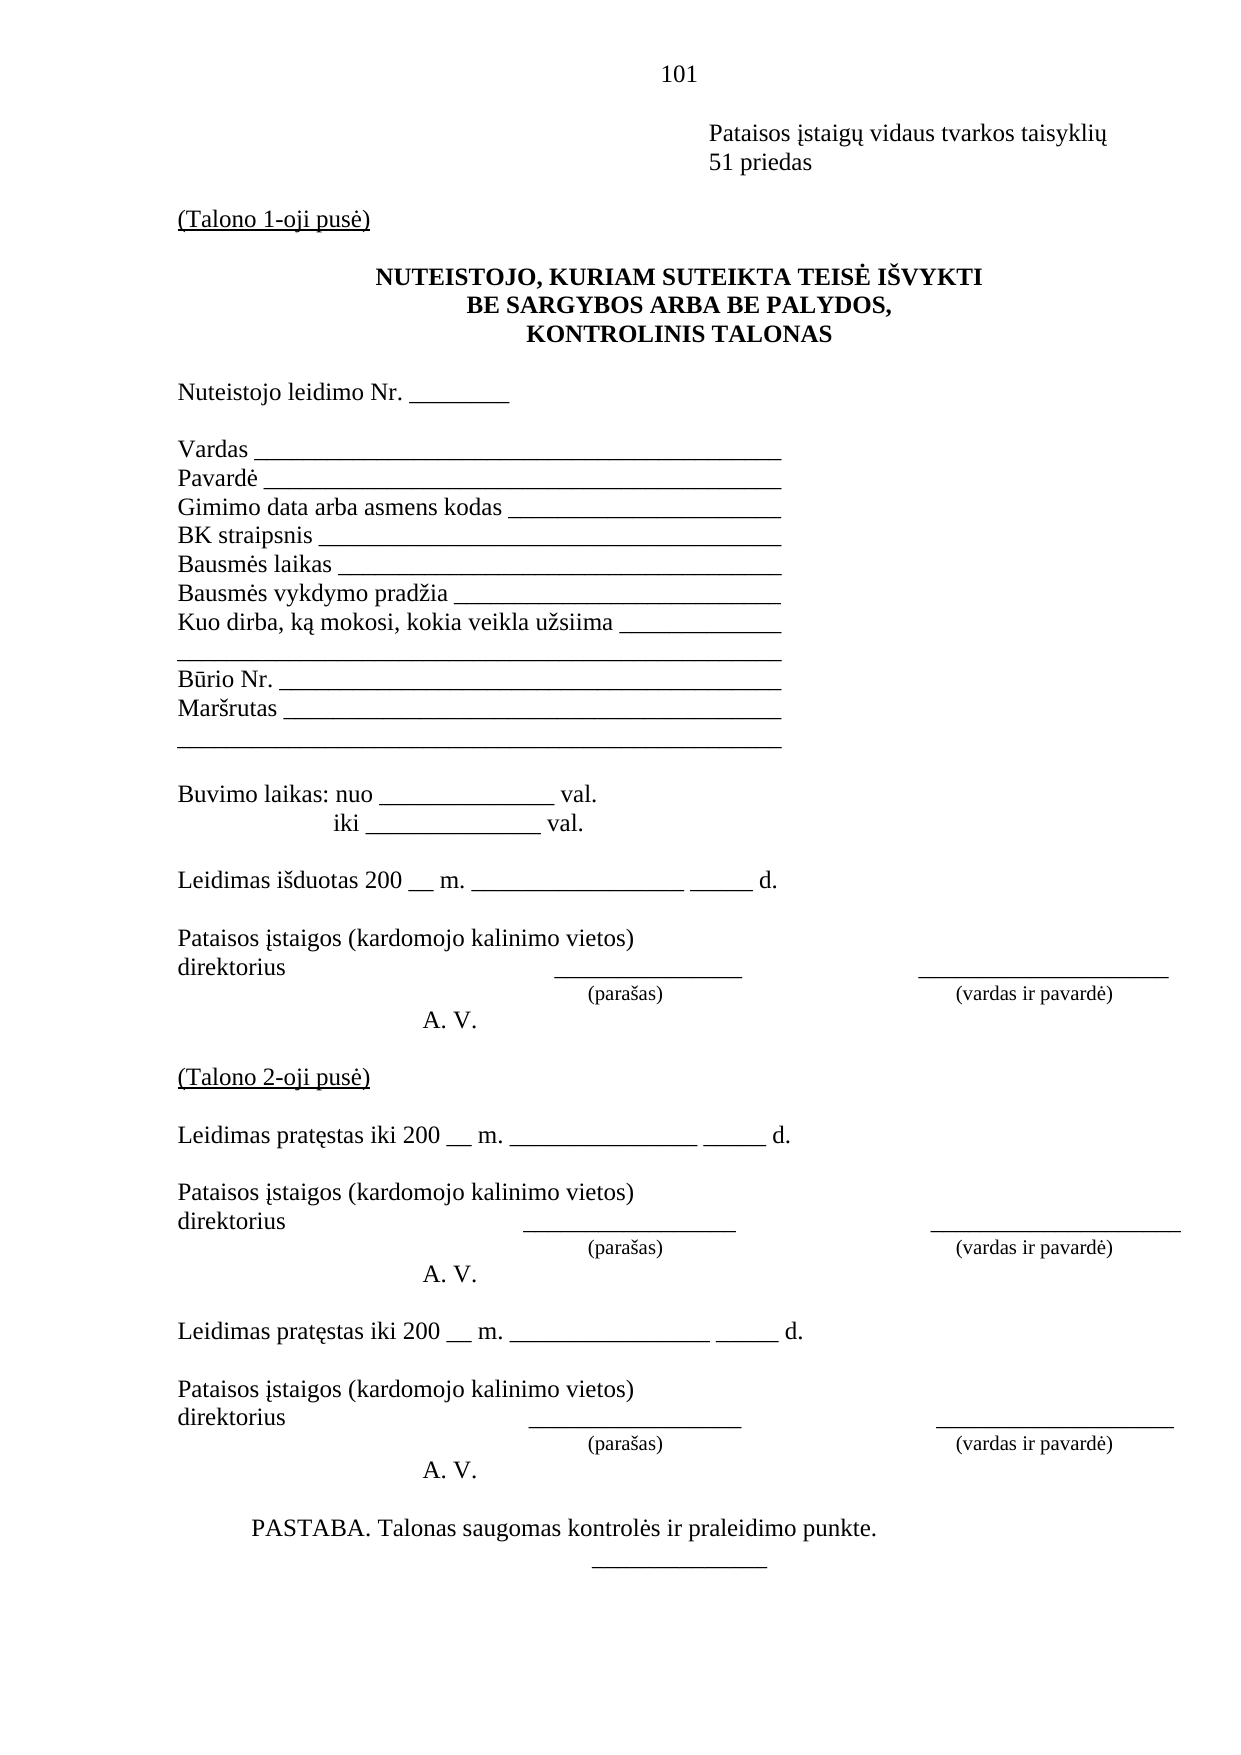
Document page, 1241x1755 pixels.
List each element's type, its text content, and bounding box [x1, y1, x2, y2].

text (parašas) (vardas ir pavardė) [177, 1235, 1181, 1259]
text KONTROLINIS TALONAS [177, 319, 1181, 348]
text A. V. [177, 1455, 1181, 1484]
text BE SARGYBOS ARBA BE PALYDOS, [177, 291, 1181, 319]
text PASTABA. Talonas saugomas kontrolės ir praleidimo punkte. [177, 1513, 1181, 1542]
text (Talono 2-oji pusė) [177, 1062, 1181, 1091]
text NUTEISTOJO, KURIAM SUTEIKTA TEISĖ IŠVYKTI [177, 262, 1181, 291]
text Pataisos įstaigos (kardomojo kalinimo vietos) [177, 1177, 1181, 1206]
text direktorius _________________ ___________________ [177, 1402, 1181, 1431]
text direktorius _______________ ____________________ [177, 952, 1181, 981]
text ______________ [177, 1542, 1181, 1570]
text 51 priedas [177, 147, 1181, 176]
text Buvimo laikas: nuo ______________ val. [177, 779, 1181, 808]
text direktorius _________________ ____________________ [177, 1206, 1181, 1235]
text Leidimas išduotas 200 __ m. _________________ _____ d. [177, 866, 1181, 894]
text iki ______________ val. [177, 808, 1181, 837]
text Kuo dirba, ką mokosi, kokia veikla užsiima [177, 607, 1181, 636]
text Nuteistojo leidimo Nr. ________ [177, 377, 1181, 406]
text Maršrutas [177, 693, 1181, 722]
text Leidimas pratęstas iki 200 __ m. _______________ _____ d. [177, 1120, 1181, 1148]
text Gimimo data arba asmens kodas [177, 492, 1181, 521]
text (parašas) (vardas ir pavardė) [177, 1431, 1181, 1455]
text Leidimas pratęstas iki 200 __ m. ________________ _____ d. [177, 1316, 1181, 1345]
text Vardas [177, 434, 1181, 463]
text Pavardė [177, 463, 1181, 492]
text Bausmės vykdymo pradžia [177, 578, 1181, 607]
text BK straipsnis [177, 521, 1181, 549]
text Bausmės laikas [177, 549, 1181, 578]
text A. V. [177, 1259, 1181, 1287]
text Pataisos įstaigos (kardomojo kalinimo vietos) [177, 1374, 1181, 1402]
text Pataisos įstaigos (kardomojo kalinimo vietos) [177, 923, 1181, 952]
text A. V. [177, 1005, 1181, 1033]
text (Talono 1-oji pusė) [177, 204, 1181, 233]
text Pataisos įstaigų vidaus tvarkos taisyklių [709, 118, 1181, 147]
text Būrio Nr. [177, 664, 1181, 693]
text (parašas) (vardas ir pavardė) [177, 981, 1181, 1005]
